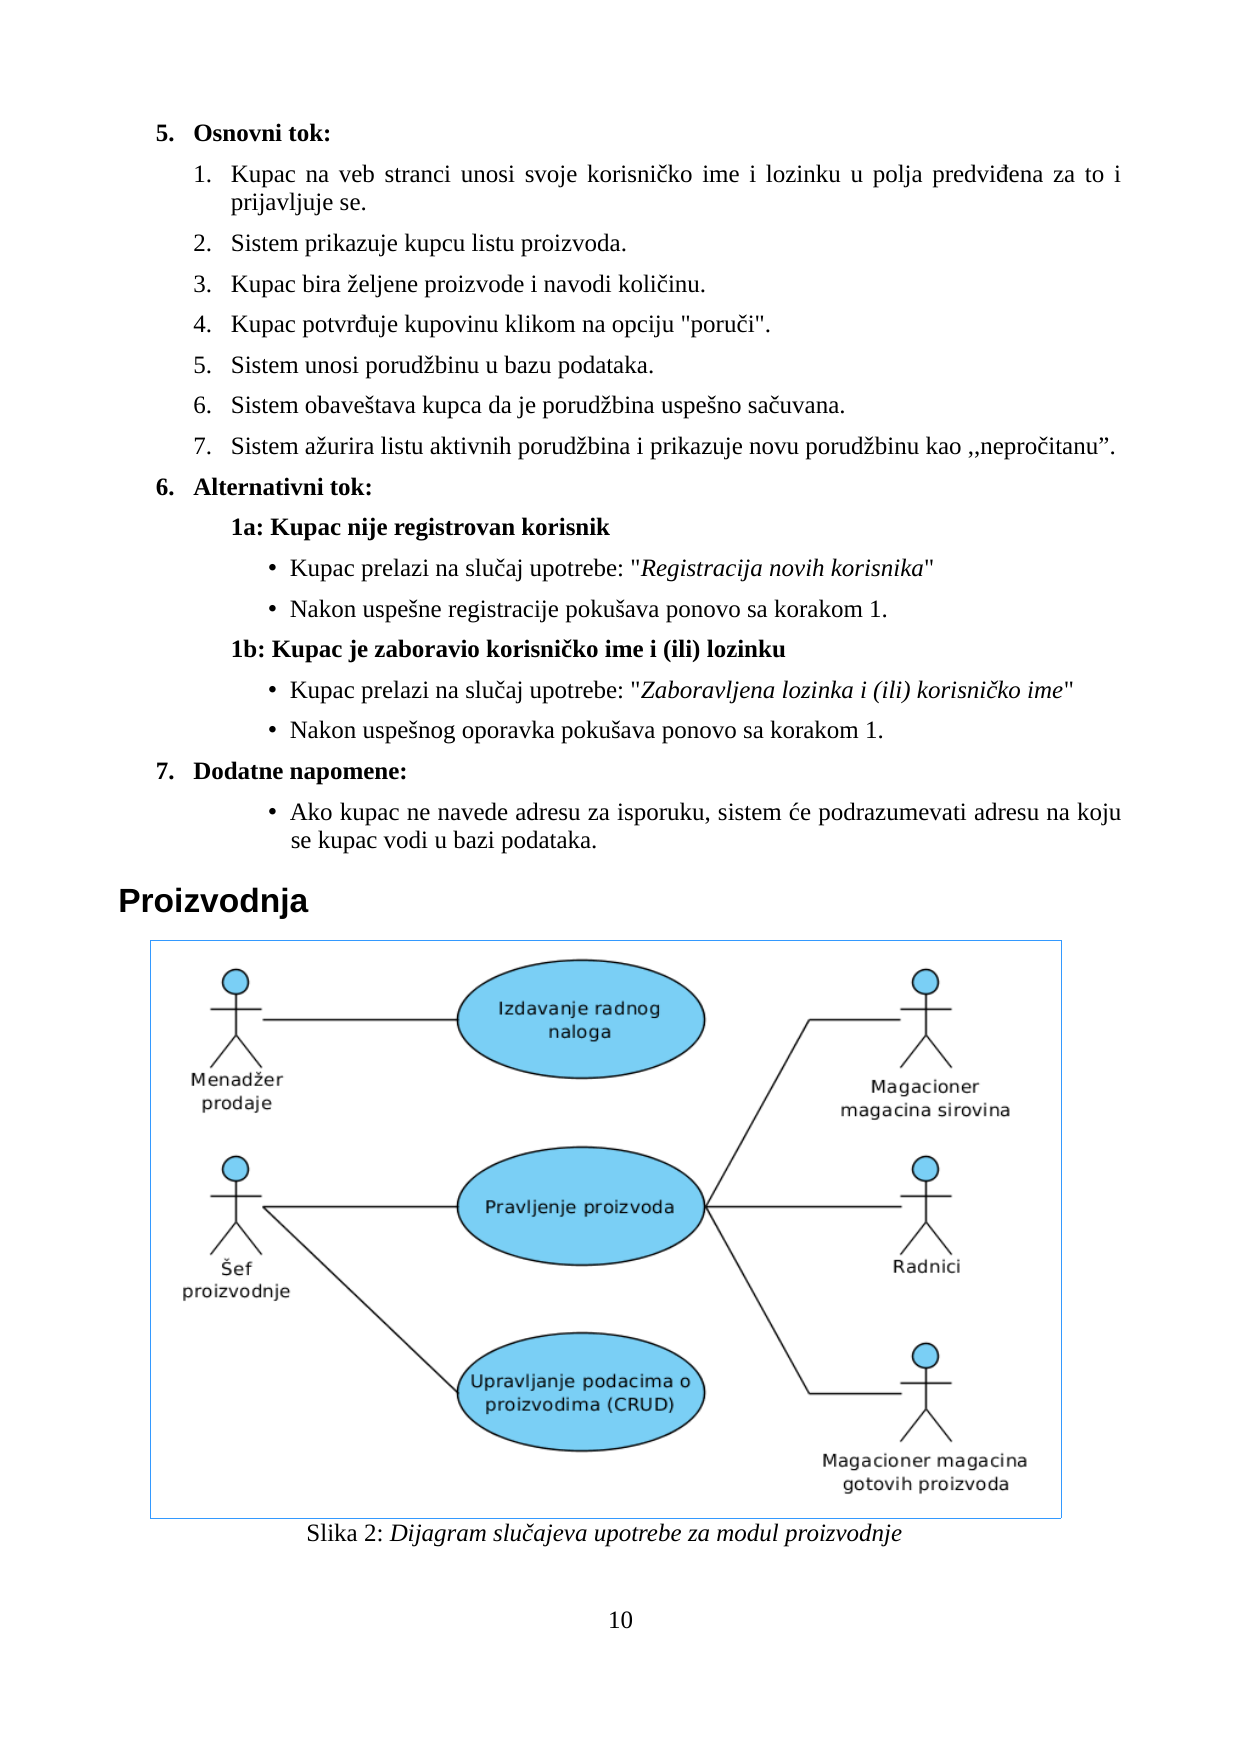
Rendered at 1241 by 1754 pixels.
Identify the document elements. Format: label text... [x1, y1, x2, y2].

subtitle Proizvodnja [118, 881, 1122, 920]
list Sistem unosi porudžbinu u bazu podataka. [193, 350, 1122, 379]
list Nakon uspešne registracije pokušava ponovo sa korakom 1. [268, 594, 1122, 622]
list Sistem ažurira listu aktivnih porudžbina i prikazuje novu porudžbinu kao ,,nepročitanu”. [193, 431, 1122, 460]
subtitle [150, 928, 1061, 940]
list Kupac na veb stranci unosi svoje korisničko ime i lozinku u polja predviđena za to i prijavljuje se. [193, 159, 1122, 216]
list Alternativni tok: [156, 472, 1122, 501]
list Ako kupac ne navede adresu za isporuku, sistem će podrazumevati adresu na koju se kupac vodi u bazi podataka. [268, 797, 1122, 854]
list Sistem prikazuje kupcu listu proizvoda. [193, 228, 1122, 257]
subtitle [150, 1547, 1061, 1559]
list Osnovni tok: [156, 118, 1122, 147]
list Sistem obaveštava kupca da je porudžbina uspešno sačuvana. [193, 391, 1122, 419]
list Kupac bira željene proizvode i navodi količinu. [193, 269, 1122, 297]
list Kupac prelazi na slučaj upotrebe: "Zaboravljena lozinka i (ili) korisničko ime" [268, 675, 1122, 704]
list Kupac potvrđuje kupovinu klikom na opciju "poruči". [193, 309, 1122, 338]
text [151, 941, 1061, 1518]
list 1b: Kupac je zaboravio korisničko ime i (ili) lozinku [231, 634, 1122, 663]
list Dodatne napomene: [156, 756, 1122, 785]
text Slika 2: Dijagram slučajeva upotrebe za modul proizvodnje [150, 1519, 1061, 1547]
picture [165, 955, 1046, 1503]
list Kupac prelazi na slučaj upotrebe: "Registracija novih korisnika" [268, 553, 1122, 582]
list 1a: Kupac nije registrovan korisnik [231, 512, 1122, 541]
list Nakon uspešnog oporavka pokušava ponovo sa korakom 1. [268, 716, 1122, 744]
